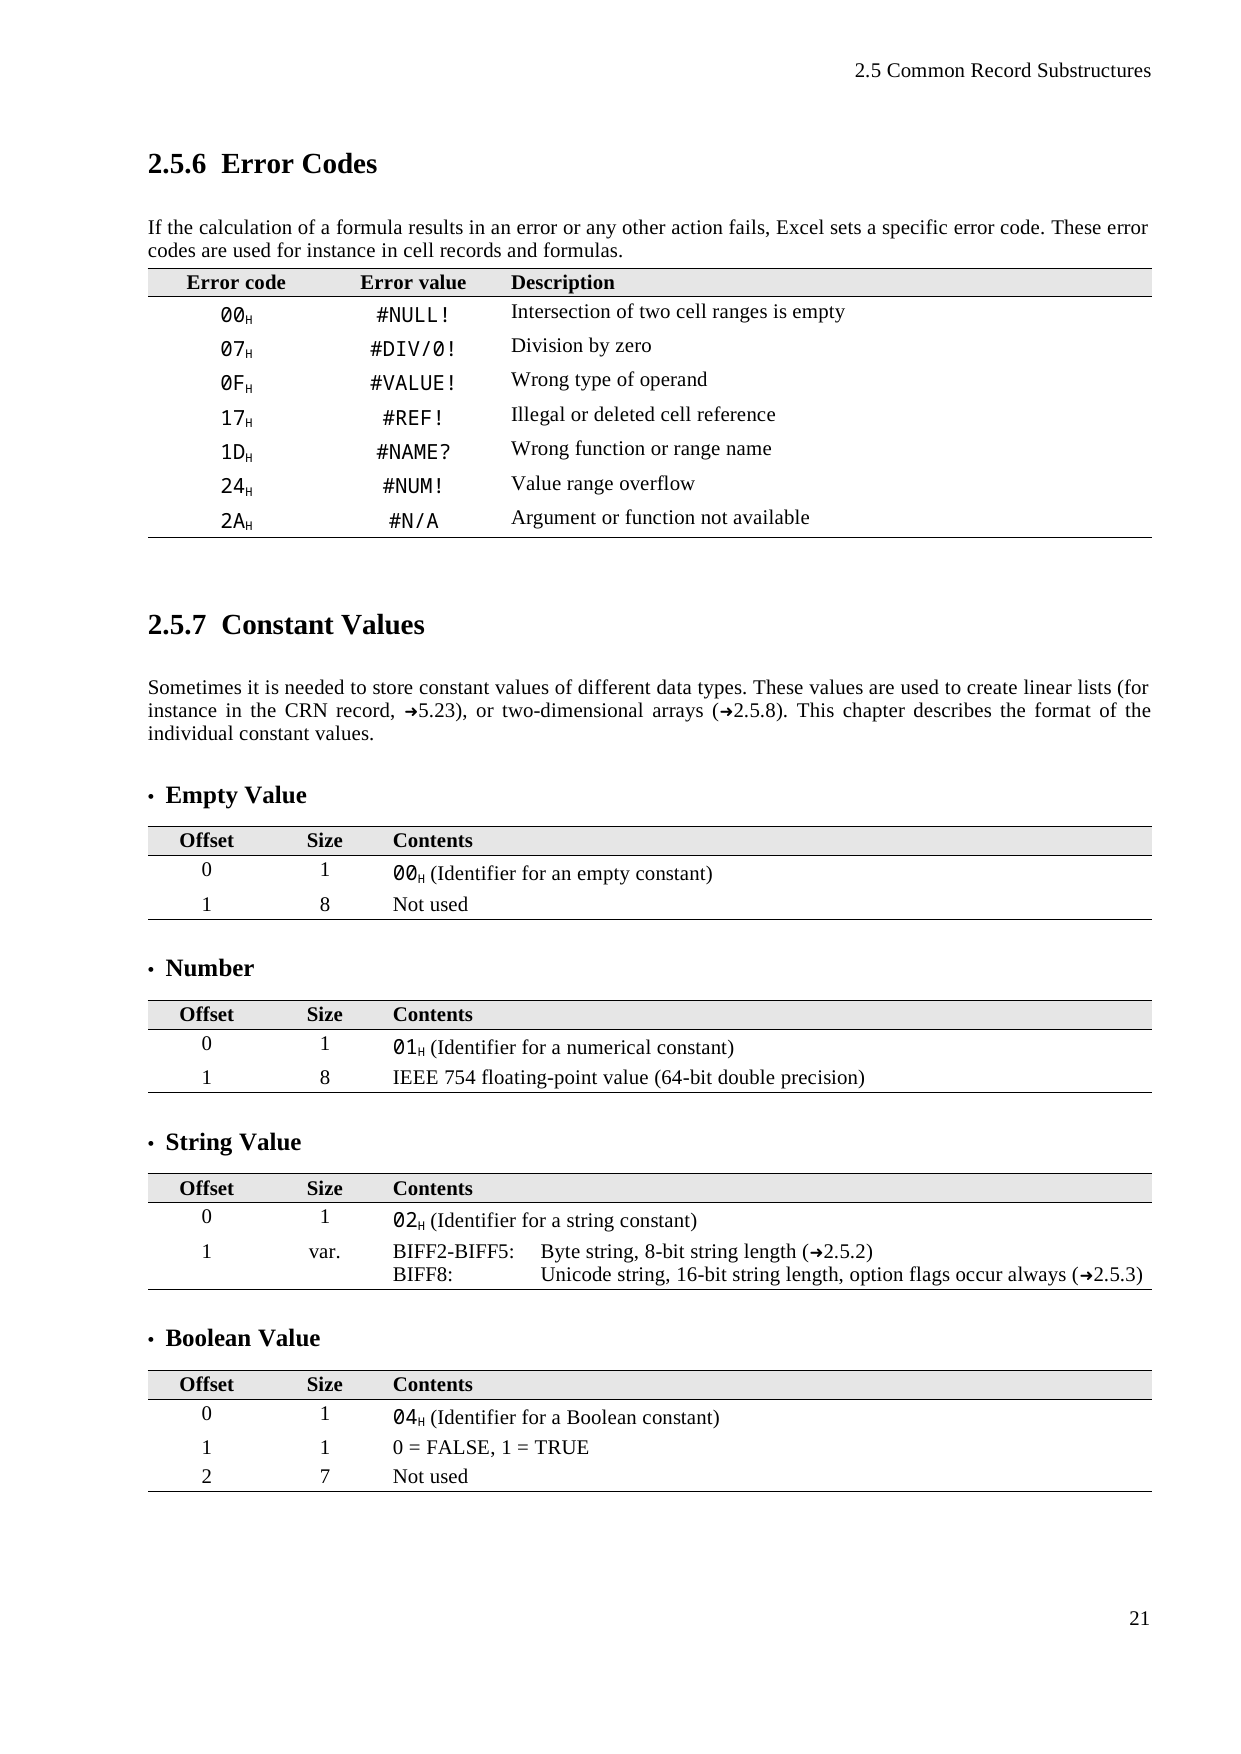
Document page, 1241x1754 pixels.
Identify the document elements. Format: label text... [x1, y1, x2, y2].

table_cell 0 [148, 1400, 266, 1433]
table_cell var. [266, 1237, 384, 1289]
table_cell 1 [148, 1237, 266, 1289]
table_header Offset [148, 1371, 266, 1399]
table_cell #NUM! [325, 469, 502, 503]
table_cell #N/A [325, 503, 502, 537]
table_header Error value [325, 269, 502, 296]
table_header Contents [384, 827, 1152, 855]
table_header Contents [384, 1001, 1152, 1029]
table_cell 1 [148, 1433, 266, 1462]
table_cell Value range overflow [502, 469, 1152, 503]
table_cell BIFF2-BIFF5: Byte string, 8‑bit string length (➜2.5.2) BIFF8: Unicode string, 16‑bit string length, option flags occur always (➜2.5.3) [384, 1237, 1152, 1289]
list Empty Value [148, 781, 1152, 808]
table_cell 1 [148, 890, 266, 919]
table_header Size [266, 1371, 384, 1399]
table_cell #VALUE! [325, 365, 502, 400]
table_cell #NULL! [325, 297, 502, 331]
table_cell #DIV/0! [325, 331, 502, 365]
table_header Size [266, 827, 384, 855]
list Boolean Value [148, 1324, 1152, 1352]
table_cell Illegal or deleted cell reference [502, 400, 1152, 434]
table_header Contents [384, 1371, 1152, 1399]
table_cell #REF! [325, 400, 502, 434]
table_cell 1 [266, 1030, 384, 1063]
table_cell 1DH [148, 434, 325, 468]
table_cell #NAME? [325, 434, 502, 468]
table_cell 7 [266, 1462, 384, 1491]
list String Value [148, 1128, 1152, 1156]
table_cell 8 [266, 890, 384, 919]
table_cell 1 [266, 1203, 384, 1237]
table_cell 2 [148, 1462, 266, 1491]
table_header Error code [148, 269, 325, 296]
table_cell 07H [148, 331, 325, 365]
table_cell 00H [148, 297, 325, 331]
table_cell 01H (Identifier for a numerical constant) [384, 1030, 1152, 1063]
table_header Size [266, 1174, 384, 1202]
table_cell Argument or function not available [502, 503, 1152, 537]
table_cell 2AH [148, 503, 325, 537]
table_cell Not used [384, 890, 1152, 919]
table_header Offset [148, 1001, 266, 1029]
text If the calculation of a formula results in an error or any other action fails, Excel sets a specific error code. These error codes are used for instance in cell records and formulas. [148, 216, 1152, 262]
table_cell 1 [266, 1400, 384, 1433]
table_header Contents [384, 1174, 1152, 1202]
table_cell Not used [384, 1462, 1152, 1491]
table_cell Intersection of two cell ranges is empty [502, 297, 1152, 331]
table_cell 0 [148, 1030, 266, 1063]
table_cell 24H [148, 469, 325, 503]
table_cell 0 = FALSE, 1 = TRUE [384, 1433, 1152, 1462]
table_cell 00H (Identifier for an empty constant) [384, 856, 1152, 890]
table_cell 1 [266, 1433, 384, 1462]
subtitle Constant Values [148, 608, 1152, 641]
table_cell 0 [148, 856, 266, 890]
list Number [148, 954, 1152, 982]
table_cell 04H (Identifier for a Boolean constant) [384, 1400, 1152, 1433]
table_cell 0 [148, 1203, 266, 1237]
table_header Offset [148, 827, 266, 855]
table_cell 17H [148, 400, 325, 434]
table_header Description [502, 269, 1152, 296]
table_cell 1 [266, 856, 384, 890]
table_cell Division by zero [502, 331, 1152, 365]
table_cell 02H (Identifier for a string constant) [384, 1203, 1152, 1237]
table_cell IEEE 754 floating-point value (64‑bit double precision) [384, 1063, 1152, 1092]
table_cell 0FH [148, 365, 325, 400]
text Sometimes it is needed to store constant values of different data types. These values are used to create linear lists (for instance in the CRN record, ➜5.23), or two-dimensional arrays (➜2.5.8). This chapter describes the format of the individual constant values. [148, 676, 1152, 745]
subtitle Error Codes [148, 148, 1152, 180]
table_header Size [266, 1001, 384, 1029]
table_cell 8 [266, 1063, 384, 1092]
table_cell Wrong function or range name [502, 434, 1152, 468]
table_cell 1 [148, 1063, 266, 1092]
table_header Offset [148, 1174, 266, 1202]
table_cell Wrong type of operand [502, 365, 1152, 400]
